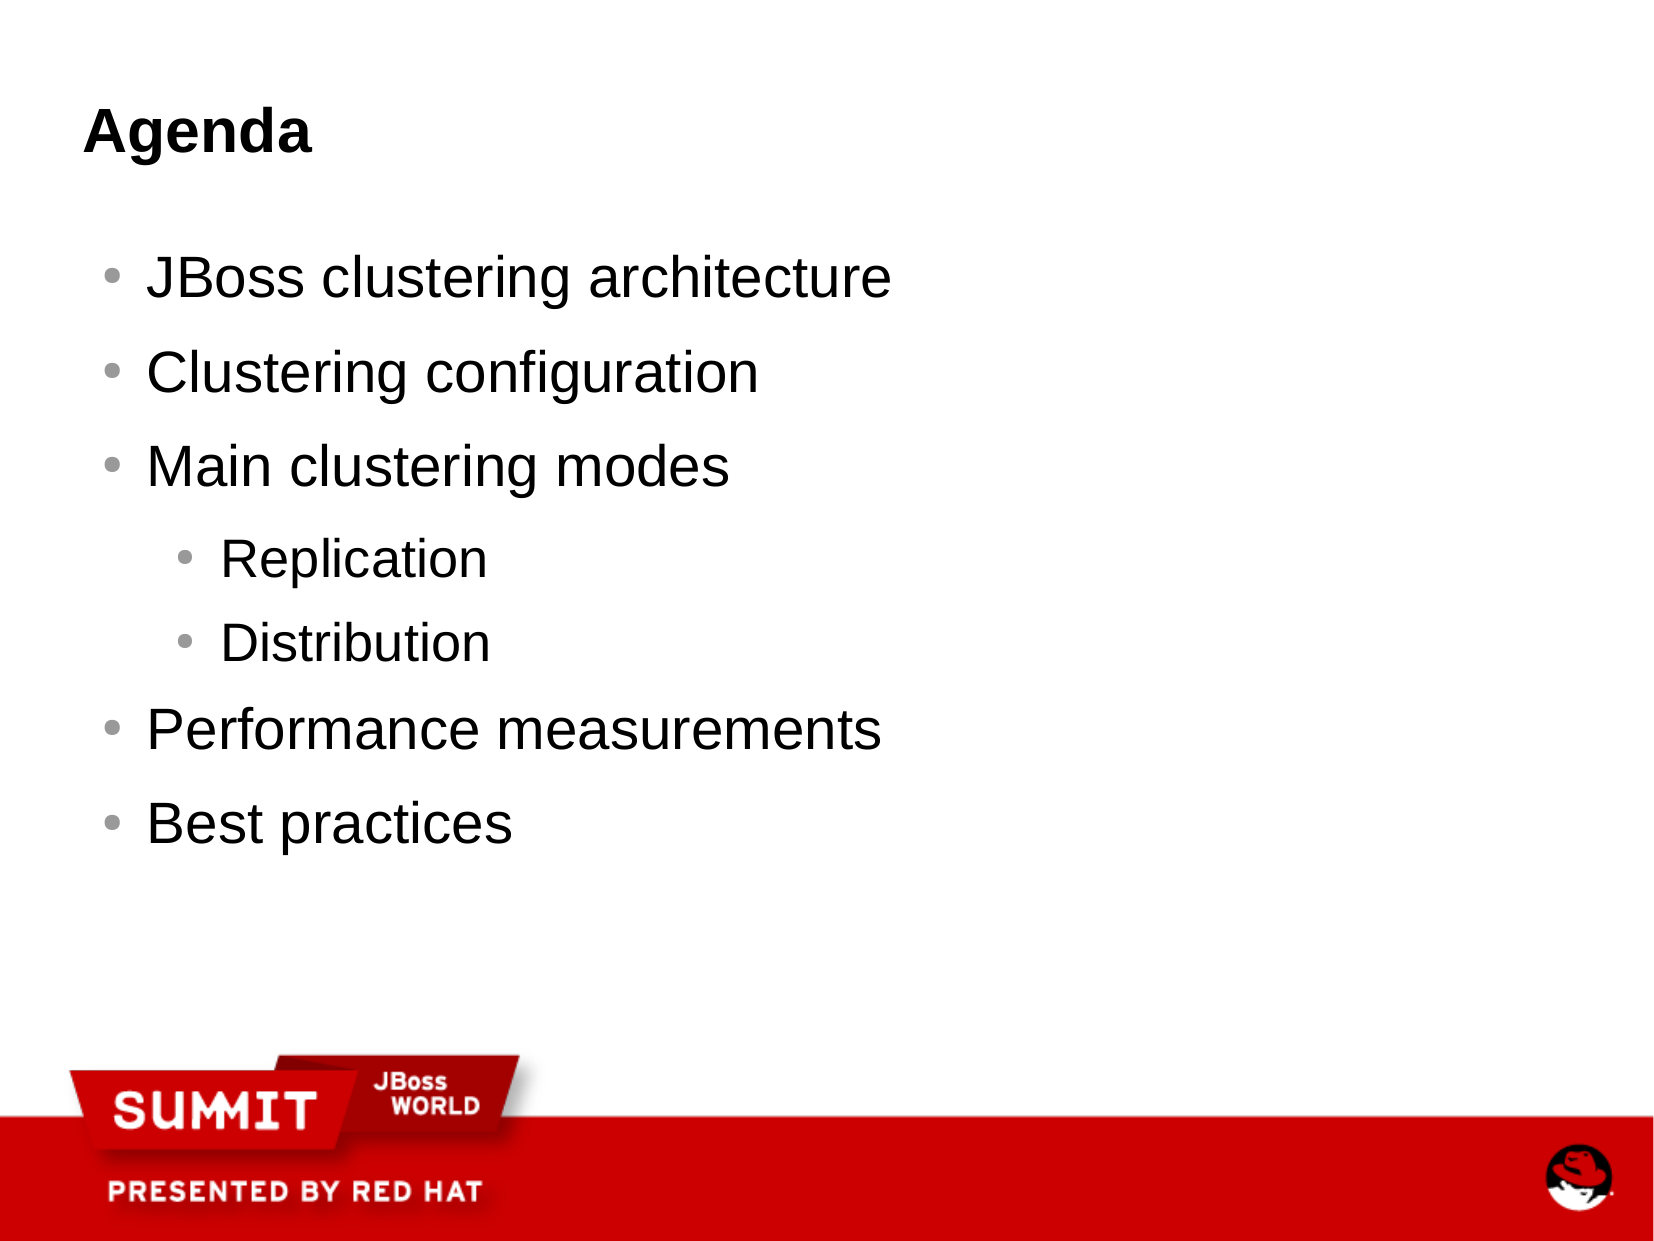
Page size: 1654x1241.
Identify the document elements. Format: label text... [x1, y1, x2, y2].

picture [0, 1043, 1654, 1241]
list JBoss clustering architecture Clustering configuration Main clustering modes Replication Distribution Performance measurements Best practices [86, 244, 1576, 1039]
title Agenda [82, 37, 1571, 226]
